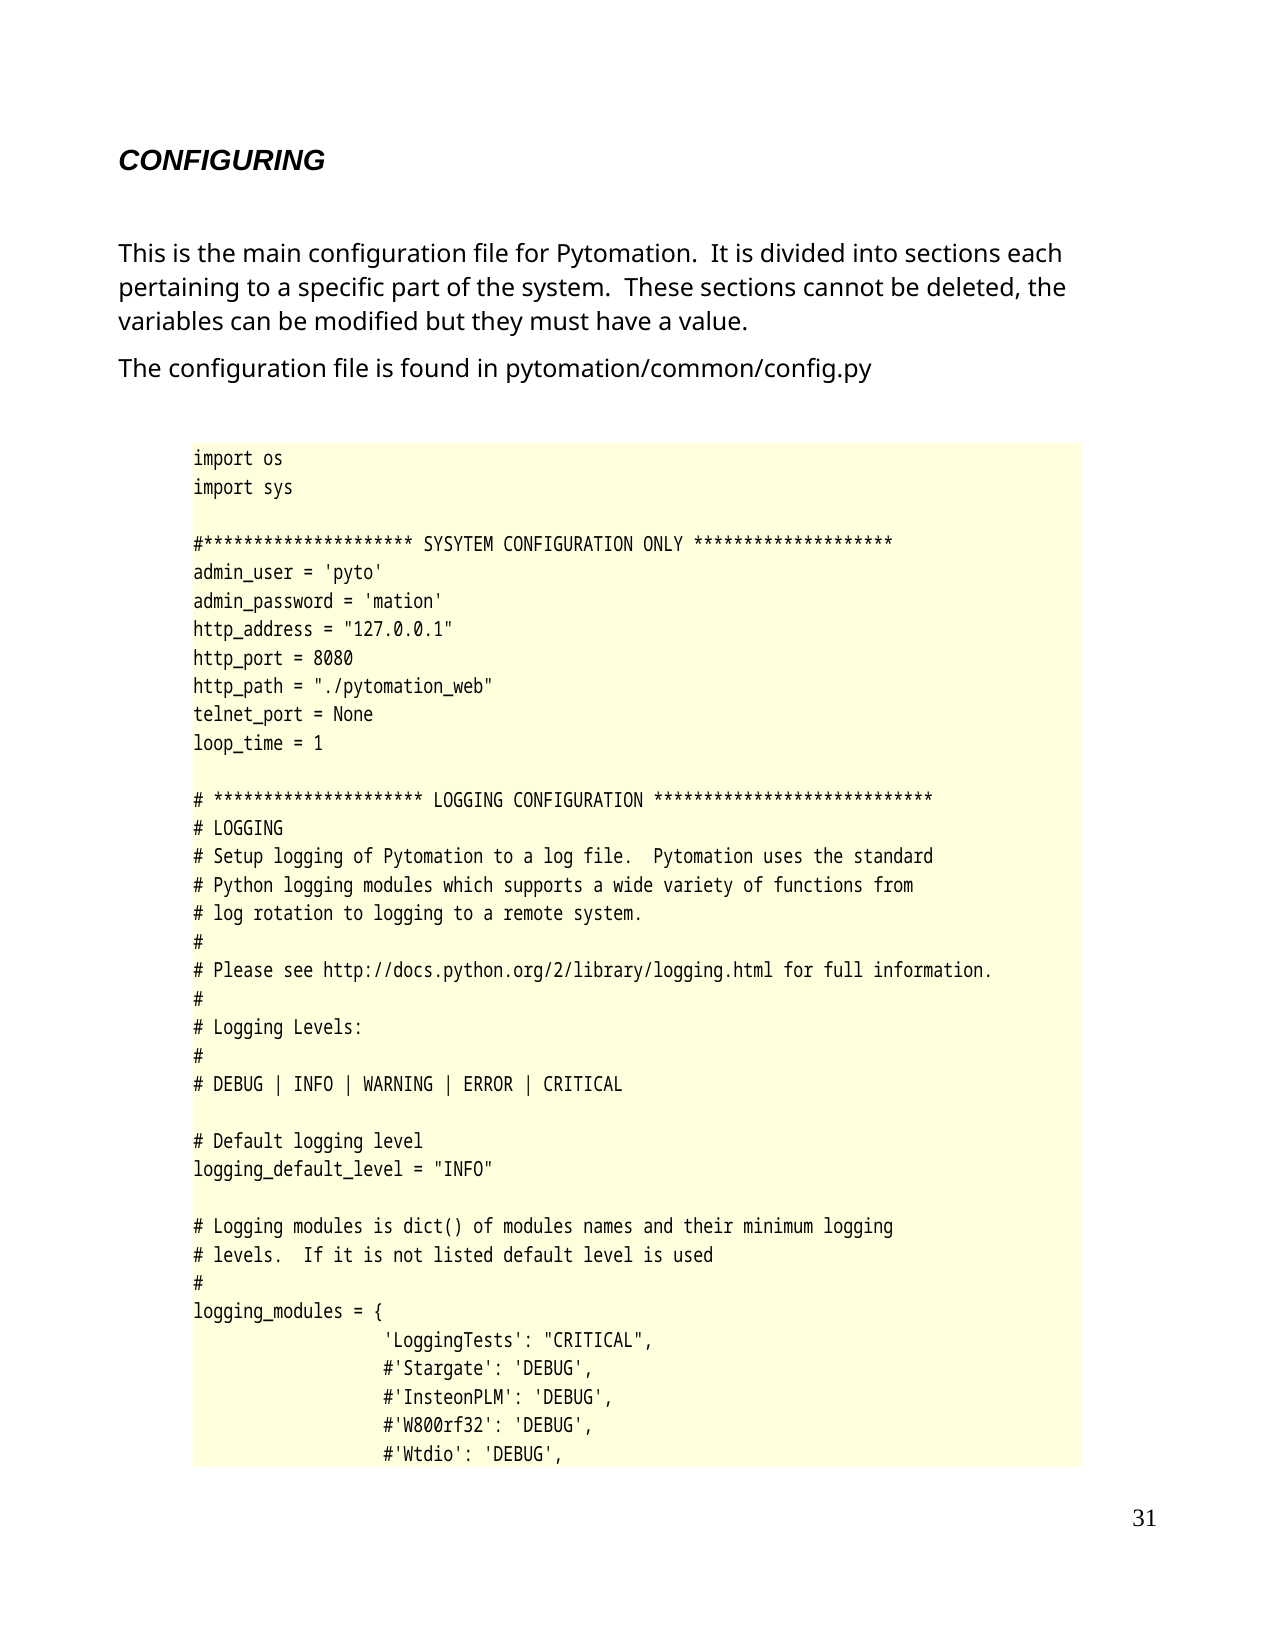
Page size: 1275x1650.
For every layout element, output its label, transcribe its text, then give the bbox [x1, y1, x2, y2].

text http_port = 8080 [193, 643, 1082, 671]
text The configuration file is found in pytomation/common/config.py [118, 350, 1157, 384]
text loop_time = 1 [193, 728, 1082, 756]
text # [193, 1041, 1082, 1069]
text # [193, 1268, 1082, 1297]
text # Logging Levels: [193, 1012, 1082, 1041]
text #********************* SYSYTEM CONFIGURATION ONLY ******************** [193, 529, 1082, 557]
text admin_password = 'mation' [193, 586, 1082, 614]
text http_address = "127.0.0.1" [193, 614, 1082, 643]
text # LOGGING [193, 813, 1082, 842]
text logging_default_level = "INFO" [193, 1154, 1082, 1183]
text logging_modules = { [193, 1297, 1082, 1325]
text # Logging modules is dict() of modules names and their minimum logging [193, 1211, 1082, 1240]
text # Setup logging of Pytomation to a log file. Pytomation uses the standard [193, 842, 1082, 870]
text admin_user = 'pyto' [193, 557, 1082, 586]
text #'Wtdio': 'DEBUG', [193, 1439, 1082, 1467]
text This is the main configuration file for Pytomation. It is divided into sections each pertaining to a specific part of the system. These sections cannot be deleted, the variables can be modified but they must have a value. [118, 236, 1157, 338]
text telnet_port = None [193, 699, 1082, 728]
text # DEBUG | INFO | WARNING | ERROR | CRITICAL [193, 1069, 1082, 1098]
text import os [193, 443, 1082, 472]
text #'Stargate': 'DEBUG', [193, 1353, 1082, 1382]
text # log rotation to logging to a remote system. [193, 898, 1082, 927]
text # [193, 984, 1082, 1012]
text # Default logging level [193, 1126, 1082, 1154]
text #'InsteonPLM': 'DEBUG', [193, 1382, 1082, 1410]
text # Python logging modules which supports a wide variety of functions from [193, 870, 1082, 898]
text 'LoggingTests': "CRITICAL", [193, 1325, 1082, 1353]
text # [193, 927, 1082, 955]
text import sys [193, 472, 1082, 500]
text # ********************* LOGGING CONFIGURATION **************************** [193, 785, 1082, 813]
text # levels. If it is not listed default level is used [193, 1240, 1082, 1268]
text #'W800rf32': 'DEBUG', [193, 1410, 1082, 1439]
text http_path = "./pytomation_web" [193, 671, 1082, 699]
text # Please see http://docs.python.org/2/library/logging.html for full information. [193, 955, 1082, 984]
subtitle CONFIGURING [118, 143, 1157, 177]
